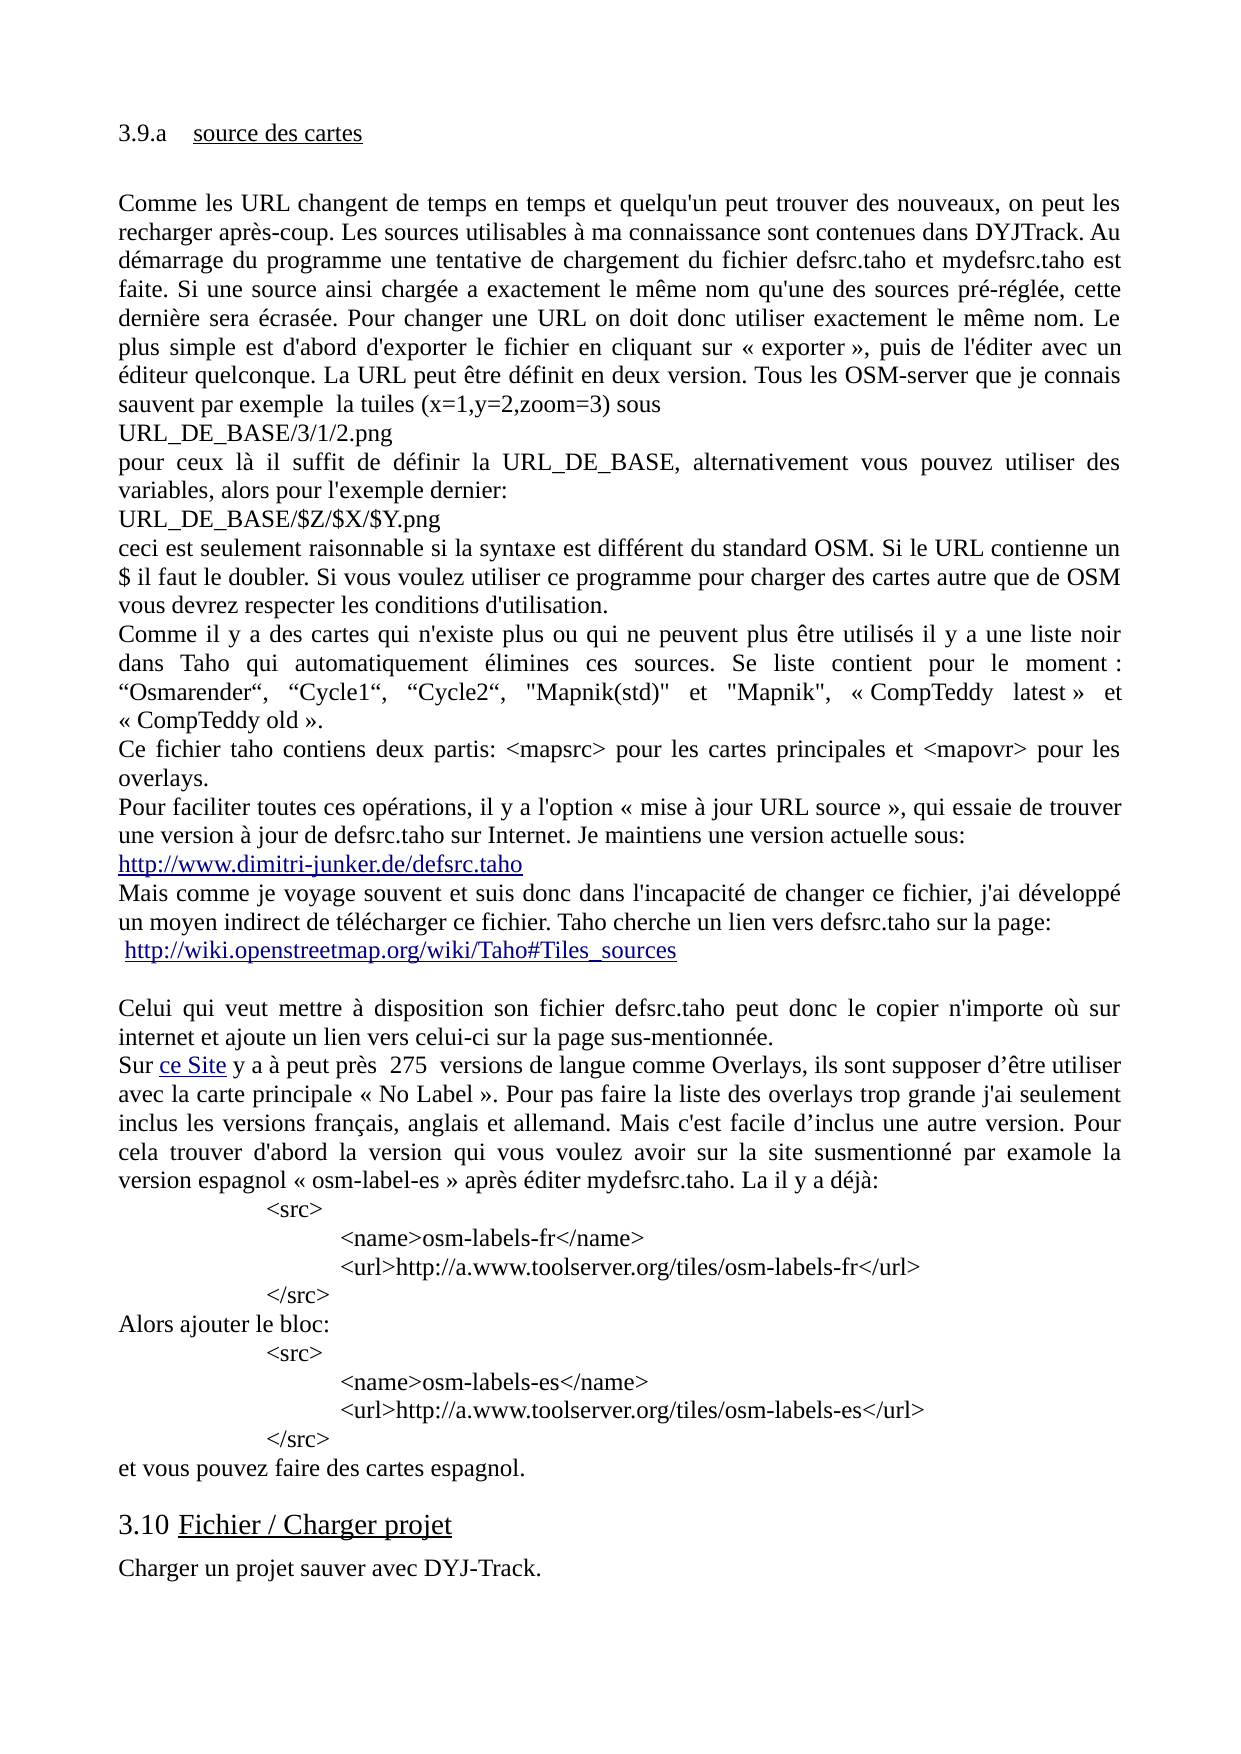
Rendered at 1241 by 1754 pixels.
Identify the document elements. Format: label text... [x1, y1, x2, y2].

text </src> [118, 1281, 1122, 1309]
text <url>http://a.www.toolserver.org/tiles/osm-labels-es</url> [118, 1396, 1122, 1424]
text URL_DE_BASE/3/1/2.png [118, 418, 1122, 447]
text Comme il y a des cartes qui n'existe plus ou qui ne peuvent plus être utilisés il y a une liste noir dans Taho qui automatiquement élimines ces sources. Se liste contient pour le moment : “Osmarender“, “Cycle1“, “Cycle2“, "Mapnik(std)" et "Mapnik", « CompTeddy latest » et « CompTeddy old ». [118, 619, 1122, 734]
text Ce fichier taho contiens deux partis: <mapsrc> pour les cartes principales et <mapovr> pour les overlays. [118, 734, 1122, 792]
text et vous pouvez faire des cartes espagnol. [118, 1453, 1122, 1482]
text Celui qui veut mettre à disposition son fichier defsrc.taho peut donc le copier n'importe où sur internet et ajoute un lien vers celui-ci sur la page sus-mentionnée. [118, 993, 1122, 1051]
text http://www.dimitri-junker.de/defsrc.taho [118, 849, 1122, 878]
text Alors ajouter le bloc: [118, 1309, 1122, 1338]
text </src> [118, 1424, 1122, 1453]
text pour ceux là il suffit de définir la URL_DE_BASE, alternativement vous pouvez utiliser des variables, alors pour l'exemple dernier: [118, 447, 1122, 504]
text Sur ce Site y a à peut près 275 versions de langue comme Overlays, ils sont supposer d’être utiliser avec la carte principale « No Label ». Pour pas faire la liste des overlays trop grande j'ai seulement inclus les versions français, anglais et allemand. Mais c'est facile d’inclus une autre version. Pour cela trouver d'abord la version qui vous voulez avoir sur la site susmentionné par examole la version espagnol « osm-label-es » après éditer mydefsrc.taho. La il y a déjà: [118, 1051, 1122, 1194]
text ceci est seulement raisonnable si la syntaxe est différent du standard OSM. Si le URL contienne un $ il faut le doubler. Si vous voulez utiliser ce programme pour charger des cartes autre que de OSM vous devrez respecter les conditions d'utilisation. [118, 533, 1122, 619]
subtitle Fichier / Charger projet [118, 1507, 1122, 1540]
text Comme les URL changent de temps en temps et quelqu'un peut trouver des nouveaux, on peut les recharger après-coup. Les sources utilisables à ma connaissance sont contenues dans DYJTrack. Au démarrage du programme une tentative de chargement du fichier defsrc.taho et mydefsrc.taho est faite. Si une source ainsi chargée a exactement le même nom qu'une des sources pré-réglée, cette dernière sera écrasée. Pour changer une URL on doit donc utiliser exactement le même nom. Le plus simple est d'abord d'exporter le fichier en cliquant sur « exporter », puis de l'éditer avec un éditeur quelconque. La URL peut être définit en deux version. Tous les OSM-server que je connais sauvent par exemple la tuiles (x=1,y=2,zoom=3) sous [118, 188, 1122, 418]
text <src> [118, 1338, 1122, 1367]
text Pour faciliter toutes ces opérations, il y a l'option « mise à jour URL source », qui essaie de trouver une version à jour de defsrc.taho sur Internet. Je maintiens une version actuelle sous: [118, 792, 1122, 849]
text <url>http://a.www.toolserver.org/tiles/osm-labels-fr</url> [118, 1252, 1122, 1281]
text <name>osm-labels-fr</name> [118, 1223, 1122, 1252]
text Mais comme je voyage souvent et suis donc dans l'incapacité de changer ce fichier, j'ai développé un moyen indirect de télécharger ce fichier. Taho cherche un lien vers defsrc.taho sur la page: [118, 878, 1122, 936]
text <name>osm-labels-es</name> [118, 1367, 1122, 1396]
subtitle source des cartes [118, 118, 1122, 147]
text URL_DE_BASE/$Z/$X/$Y.png [118, 504, 1122, 533]
text http://wiki.openstreetmap.org/wiki/Taho#Tiles_sources [118, 936, 1122, 964]
text <src> [118, 1194, 1122, 1223]
text Charger un projet sauver avec DYJ-Track. [118, 1553, 1122, 1582]
